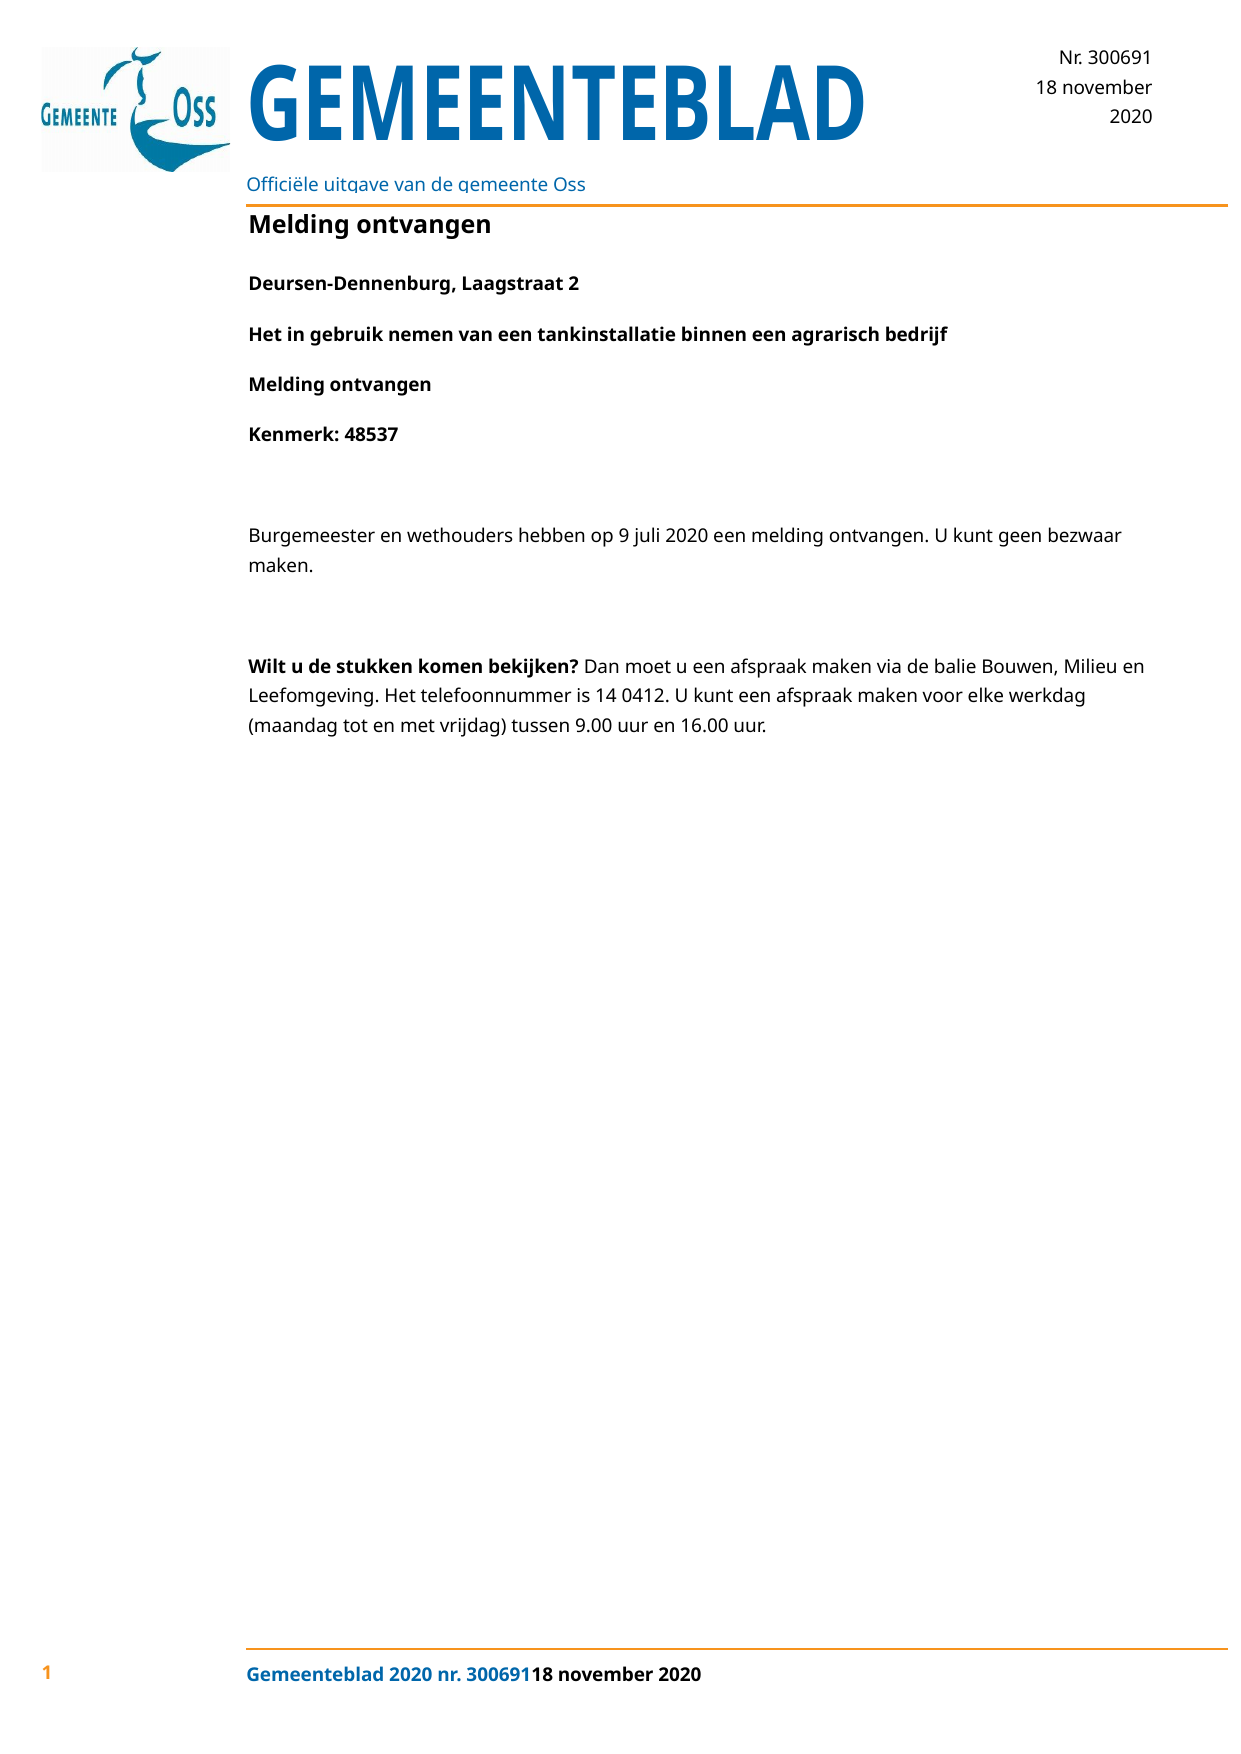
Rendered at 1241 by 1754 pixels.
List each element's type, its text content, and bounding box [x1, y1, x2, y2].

text Melding ontvangen [248, 207, 1152, 241]
text Wilt u de stukken komen bekijken? Dan moet u een afspraak maken via de balie Bouwen, Milieu en Leefomgeving. Het telefoonnummer is 14 0412. U kunt een afspraak maken voor elke werkdag (maandag tot en met vrijdag) tussen 9.00 uur en 16.00 uur. [248, 653, 1152, 738]
text Het in gebruik nemen van een tankinstallatie binnen een agrarisch bedrijf [248, 321, 1152, 346]
text Melding ontvangen [248, 371, 1152, 397]
text Deursen-Dennenburg, Laagstraat 2 [248, 270, 1152, 296]
picture [41, 47, 231, 172]
text Burgemeester en wethouders hebben op 9 juli 2020 een melding ontvangen. U kunt geen bezwaar maken. [248, 522, 1152, 578]
text Kenmerk: 48537 [248, 422, 1152, 447]
